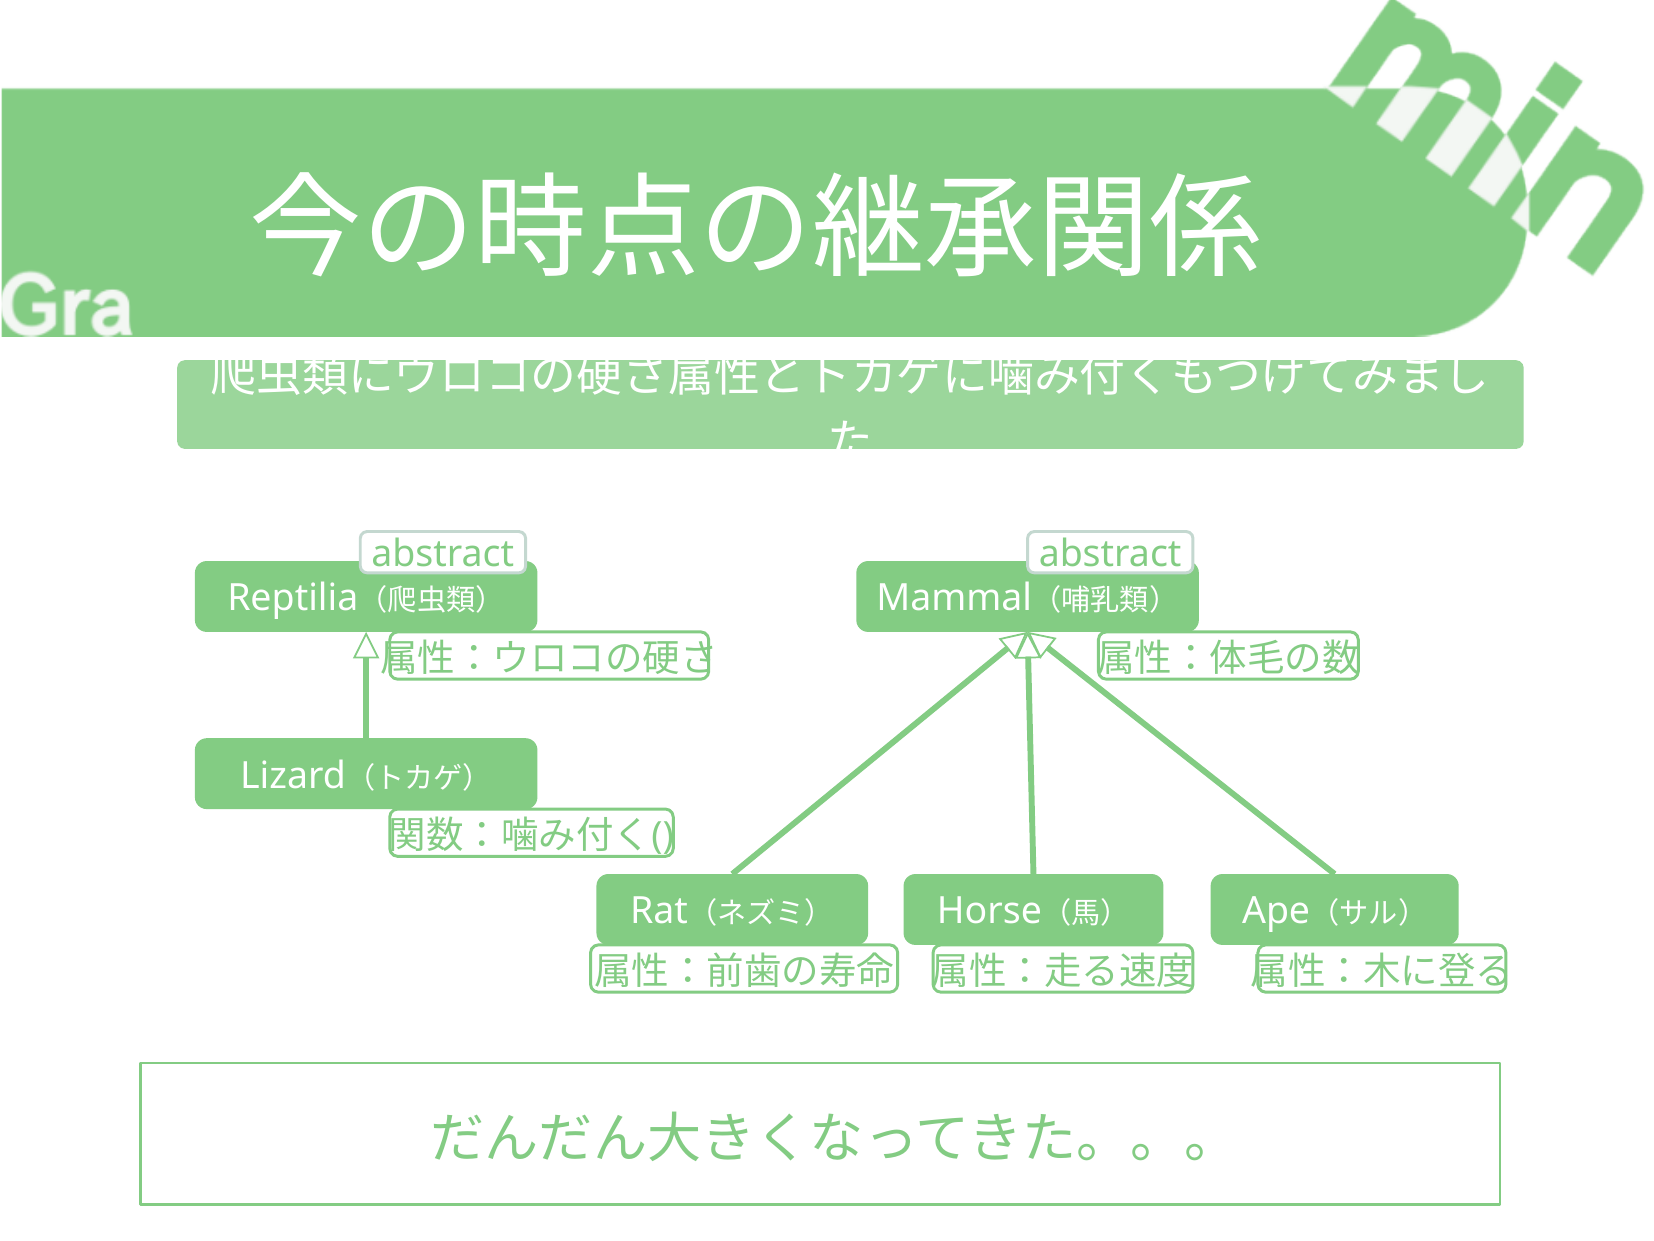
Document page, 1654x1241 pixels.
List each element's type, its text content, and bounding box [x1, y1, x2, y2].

text_box 属性：走る速度 [933, 944, 1193, 993]
text_box abstract [1027, 531, 1193, 573]
text_box Reptilia（爬虫類） [194, 561, 538, 632]
text_box 属性：木に登る [1257, 944, 1506, 993]
text_box だんだん大きくなってきた。。。 [140, 1062, 1501, 1205]
text_box Mammal（哺乳類） [856, 561, 1199, 632]
text_box 属性：ウロコの硬さ [389, 631, 709, 680]
title 今の時点の継承関係 [11, 147, 1501, 290]
text_box 爬虫類にウロコの硬さ属性とトカゲに噛み付くもつけてみました [177, 360, 1524, 449]
text_box 関数：噛み付く() [389, 809, 674, 857]
text_box 属性：体毛の数 [1098, 631, 1359, 680]
text_box Horse（馬） [903, 874, 1164, 945]
text_box Rat（ネズミ） [596, 874, 869, 944]
text_box Lizard（トカゲ） [194, 738, 538, 810]
text_box 属性：前歯の寿命 [590, 944, 898, 993]
text_box abstract [360, 531, 526, 573]
text_box Ape（サル） [1210, 874, 1459, 945]
picture [1, 0, 1654, 337]
